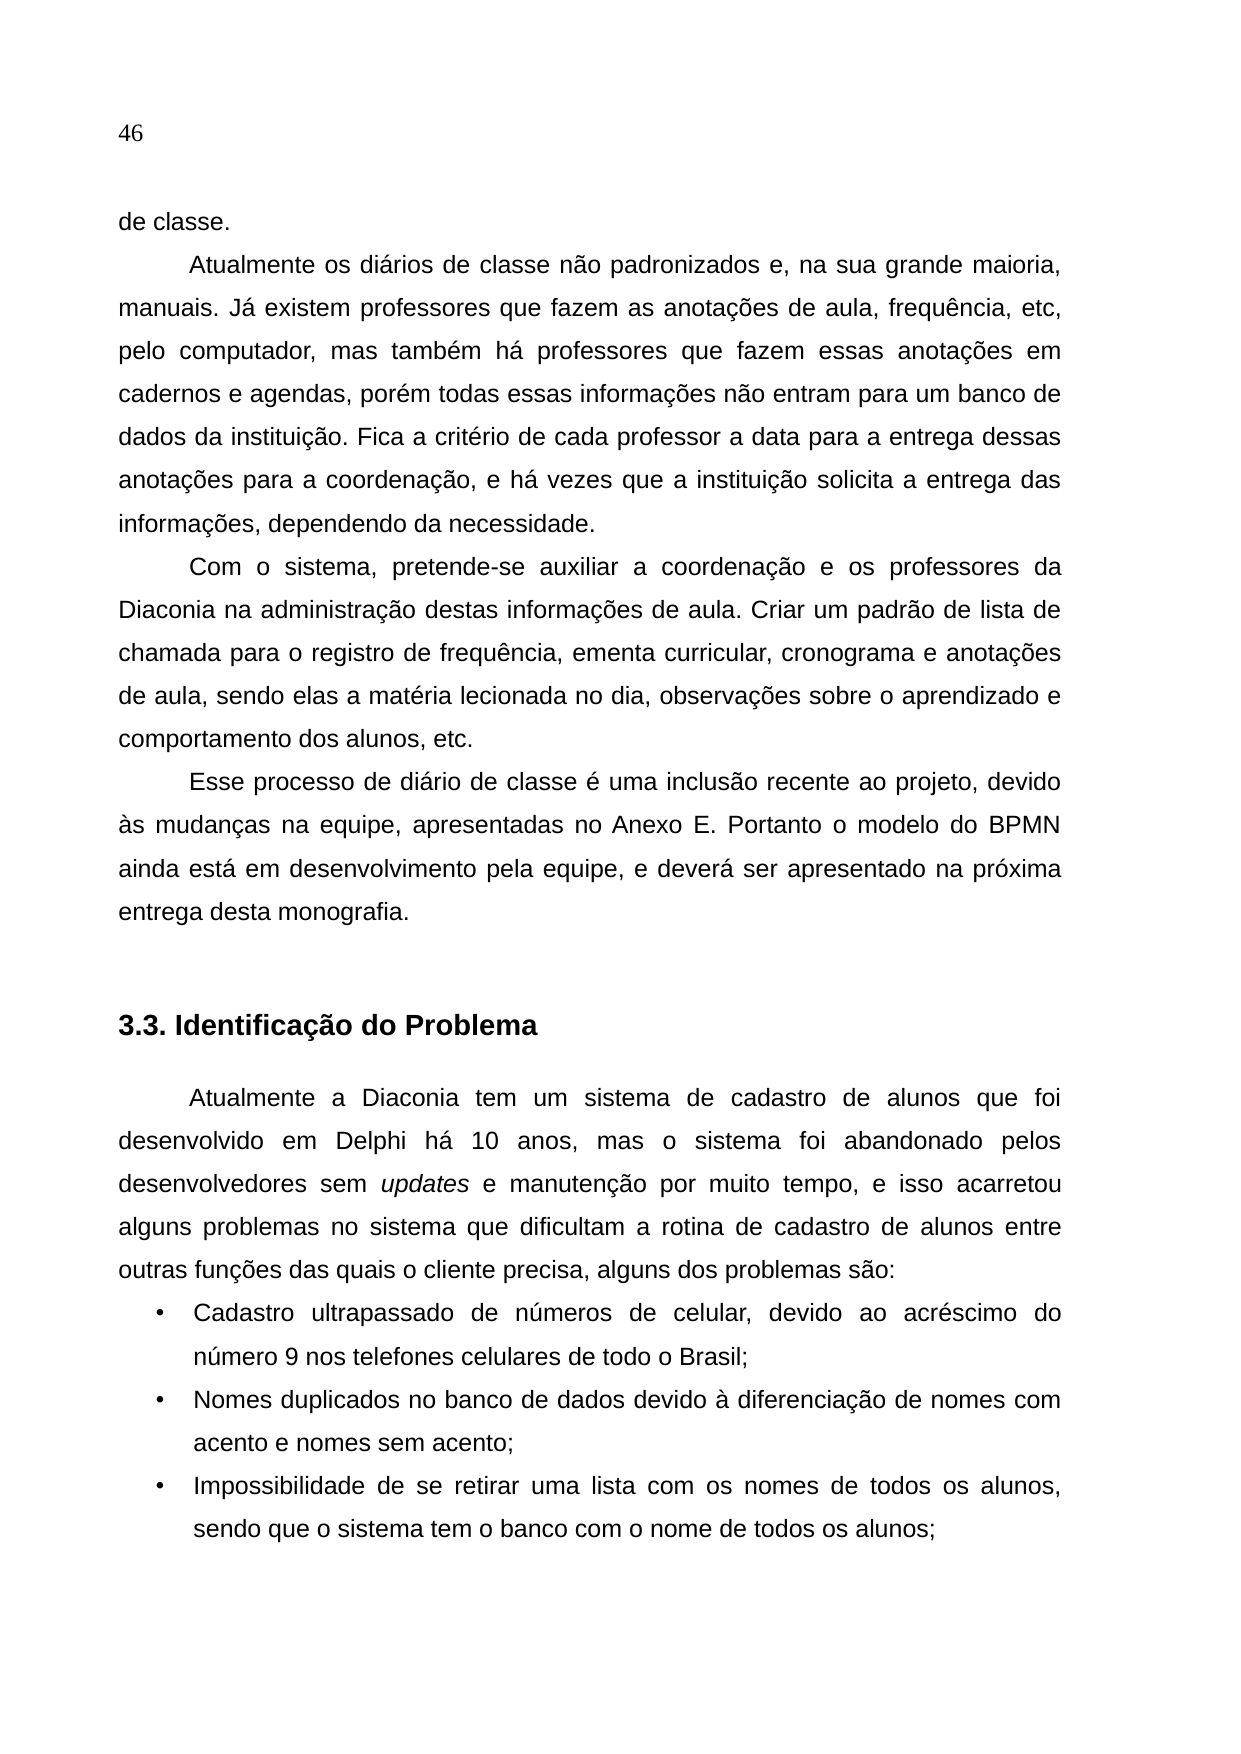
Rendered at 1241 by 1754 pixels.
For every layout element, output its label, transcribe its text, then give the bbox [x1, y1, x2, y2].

list Nomes duplicados no banco de dados devido à diferenciação de nomes com acento e nomes sem acento; [156, 1385, 1063, 1457]
list Cadastro ultrapassado de números de celular, devido ao acréscimo do número 9 nos telefones celulares de todo o Brasil; [156, 1298, 1063, 1370]
text de classe. [118, 207, 1063, 235]
text Esse processo de diário de classe é uma inclusão recente ao projeto, devido às mudanças na equipe, apresentadas no Anexo E. Portanto o modelo do BPMN ainda está em desenvolvimento pela equipe, e deverá ser apresentado na próxima entrega desta monografia. [118, 767, 1063, 925]
text Com o sistema, pretende-se auxiliar a coordenação e os professores da Diaconia na administração destas informações de aula. Criar um padrão de lista de chamada para o registro de frequência, ementa curricular, cronograma e anotações de aula, sendo elas a matéria lecionada no dia, observações sobre o aprendizado e comportamento dos alunos, etc. [118, 552, 1063, 753]
subtitle 3.3. Identificação do Problema [118, 1008, 1063, 1041]
text Atualmente os diários de classe não padronizados e, na sua grande maioria, manuais. Já existem professores que fazem as anotações de aula, frequência, etc, pelo computador, mas também há professores que fazem essas anotações em cadernos e agendas, porém todas essas informações não entram para um banco de dados da instituição. Fica a critério de cada professor a data para a entrega dessas anotações para a coordenação, e há vezes que a instituição solicita a entrega das informações, dependendo da necessidade. [118, 250, 1063, 537]
list Impossibilidade de se retirar uma lista com os nomes de todos os alunos, sendo que o sistema tem o banco com o nome de todos os alunos; [156, 1471, 1063, 1543]
text Atualmente a Diaconia tem um sistema de cadastro de alunos que foi desenvolvido em Delphi há 10 anos, mas o sistema foi abandonado pelos desenvolvedores sem updates e manutenção por muito tempo, e isso acarretou alguns problemas no sistema que dificultam a rotina de cadastro de alunos entre outras funções das quais o cliente precisa, alguns dos problemas são: [118, 1083, 1063, 1284]
